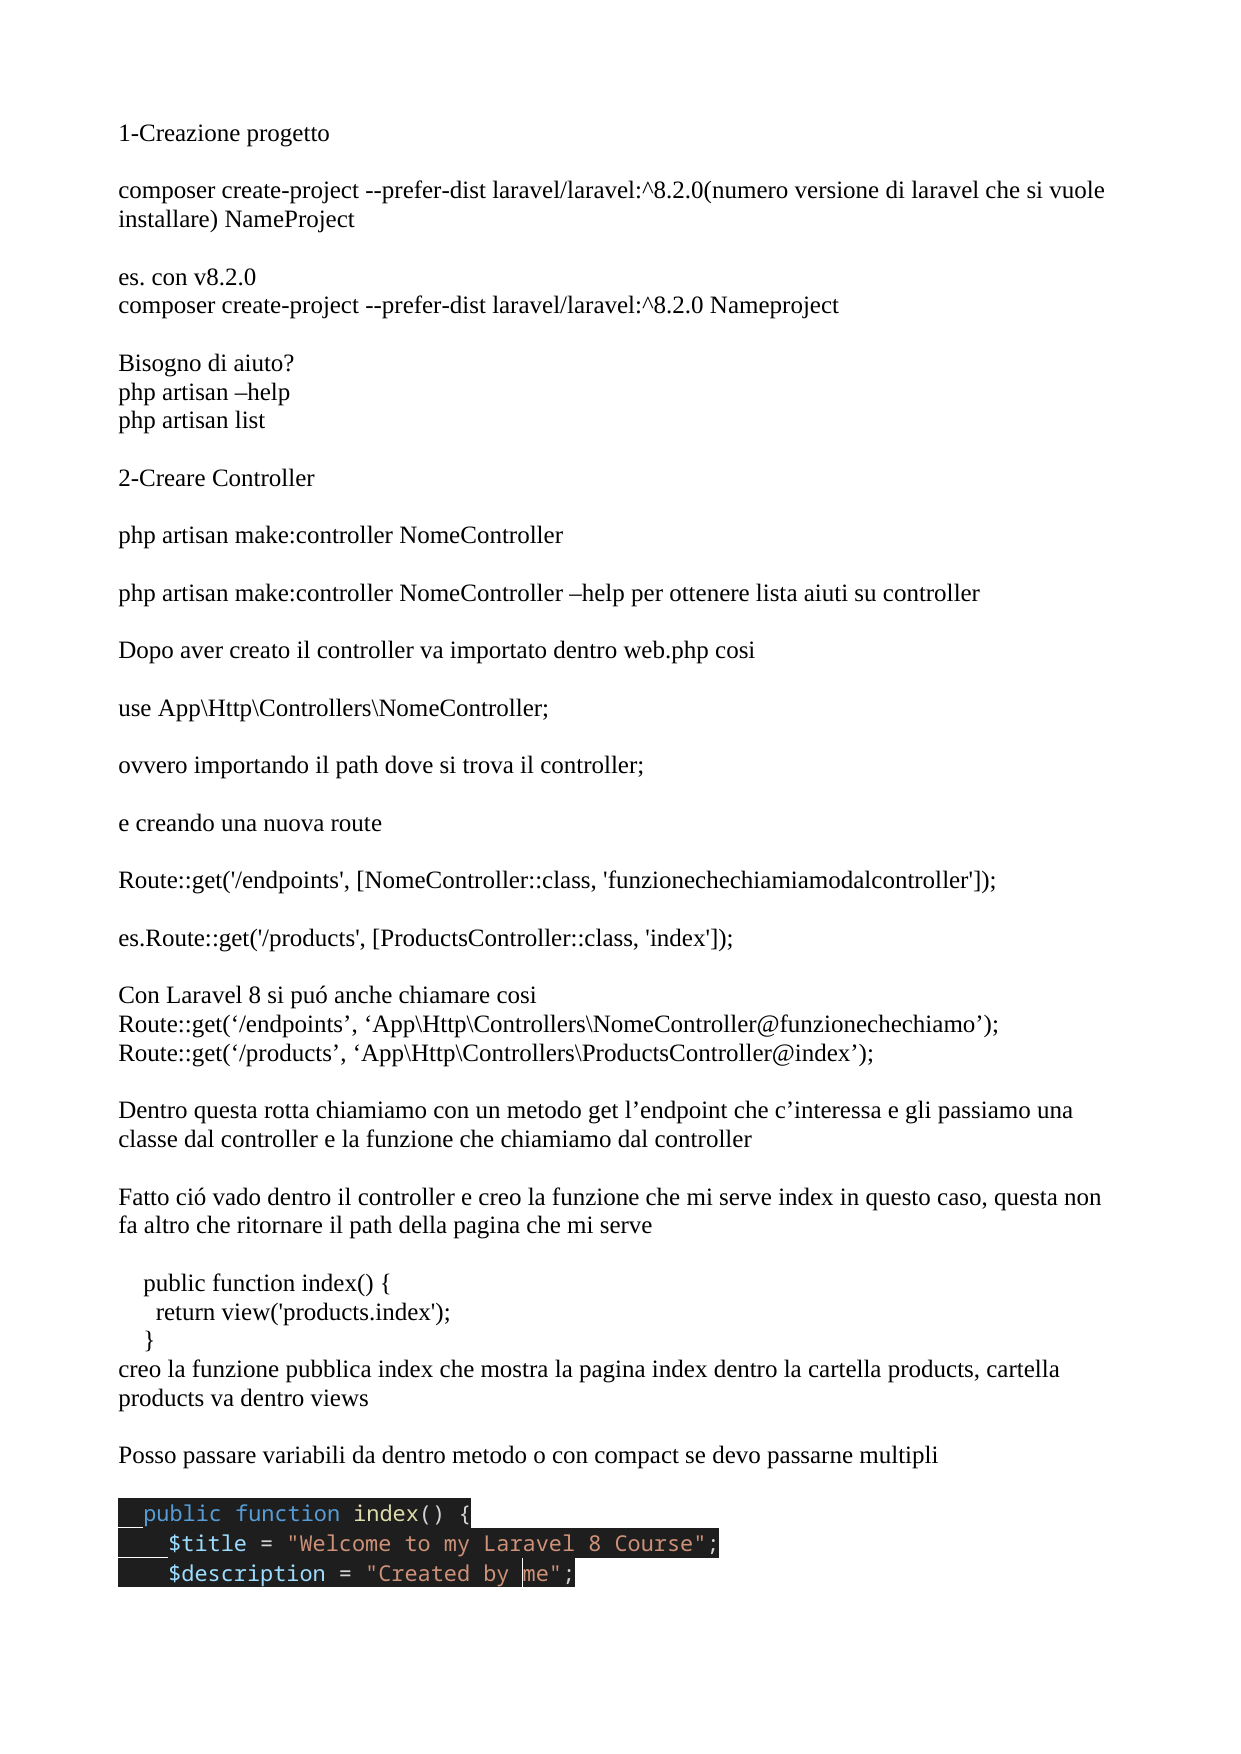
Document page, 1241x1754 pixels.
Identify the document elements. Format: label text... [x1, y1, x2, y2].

text Posso passare variabili da dentro metodo o con compact se devo passarne multipli [118, 1441, 1122, 1469]
text Route::get(‘/products’, ‘App\Http\Controllers\ProductsController@index’); [118, 1038, 1122, 1067]
text $title = "Welcome to my Laravel 8 Course"; [118, 1528, 1122, 1558]
text composer create-project --prefer-dist laravel/laravel:^8.2.0 Nameproject [118, 291, 1122, 319]
text creo la funzione pubblica index che mostra la pagina index dentro la cartella products, cartella products va dentro views [118, 1354, 1122, 1412]
text Dopo aver creato il controller va importato dentro web.php cosi [118, 636, 1122, 664]
text Bisogno di aiuto? [118, 348, 1122, 377]
text $description = "Created by me"; [118, 1558, 1122, 1587]
text public function index() { [118, 1498, 1122, 1528]
text return view('products.index'); [118, 1297, 1122, 1326]
text } [118, 1326, 1122, 1354]
text ovvero importando il path dove si trova il controller; [118, 751, 1122, 779]
text e creando una nuova route [118, 808, 1122, 837]
text Fatto ció vado dentro il controller e creo la funzione che mi serve index in questo caso, questa non fa altro che ritornare il path della pagina che mi serve [118, 1182, 1122, 1239]
text Route::get(‘/endpoints’, ‘App\Http\Controllers\NomeController@funzionechechiamo’); [118, 1009, 1122, 1038]
text php artisan list [118, 406, 1122, 434]
text 2-Creare Controller [118, 463, 1122, 492]
text php artisan make:controller NomeController –help per ottenere lista aiuti su controller [118, 578, 1122, 607]
text 1-Creazione progetto [118, 118, 1122, 147]
text Dentro questa rotta chiamiamo con un metodo get l’endpoint che c’interessa e gli passiamo una classe dal controller e la funzione che chiamiamo dal controller [118, 1096, 1122, 1153]
text php artisan –help [118, 377, 1122, 406]
text composer create-project --prefer-dist laravel/laravel:^8.2.0(numero versione di laravel che si vuole installare) NameProject [118, 176, 1122, 233]
text php artisan make:controller NomeController [118, 521, 1122, 549]
text public function index() { [118, 1268, 1122, 1297]
text use App\Http\Controllers\NomeController; [118, 693, 1122, 722]
text es.Route::get('/products', [ProductsController::class, 'index']); [118, 923, 1122, 952]
text Route::get('/endpoints', [NomeController::class, 'funzionechechiamiamodalcontroller']); [118, 866, 1122, 894]
text Con Laravel 8 si puó anche chiamare cosi [118, 981, 1122, 1009]
text es. con v8.2.0 [118, 262, 1122, 291]
